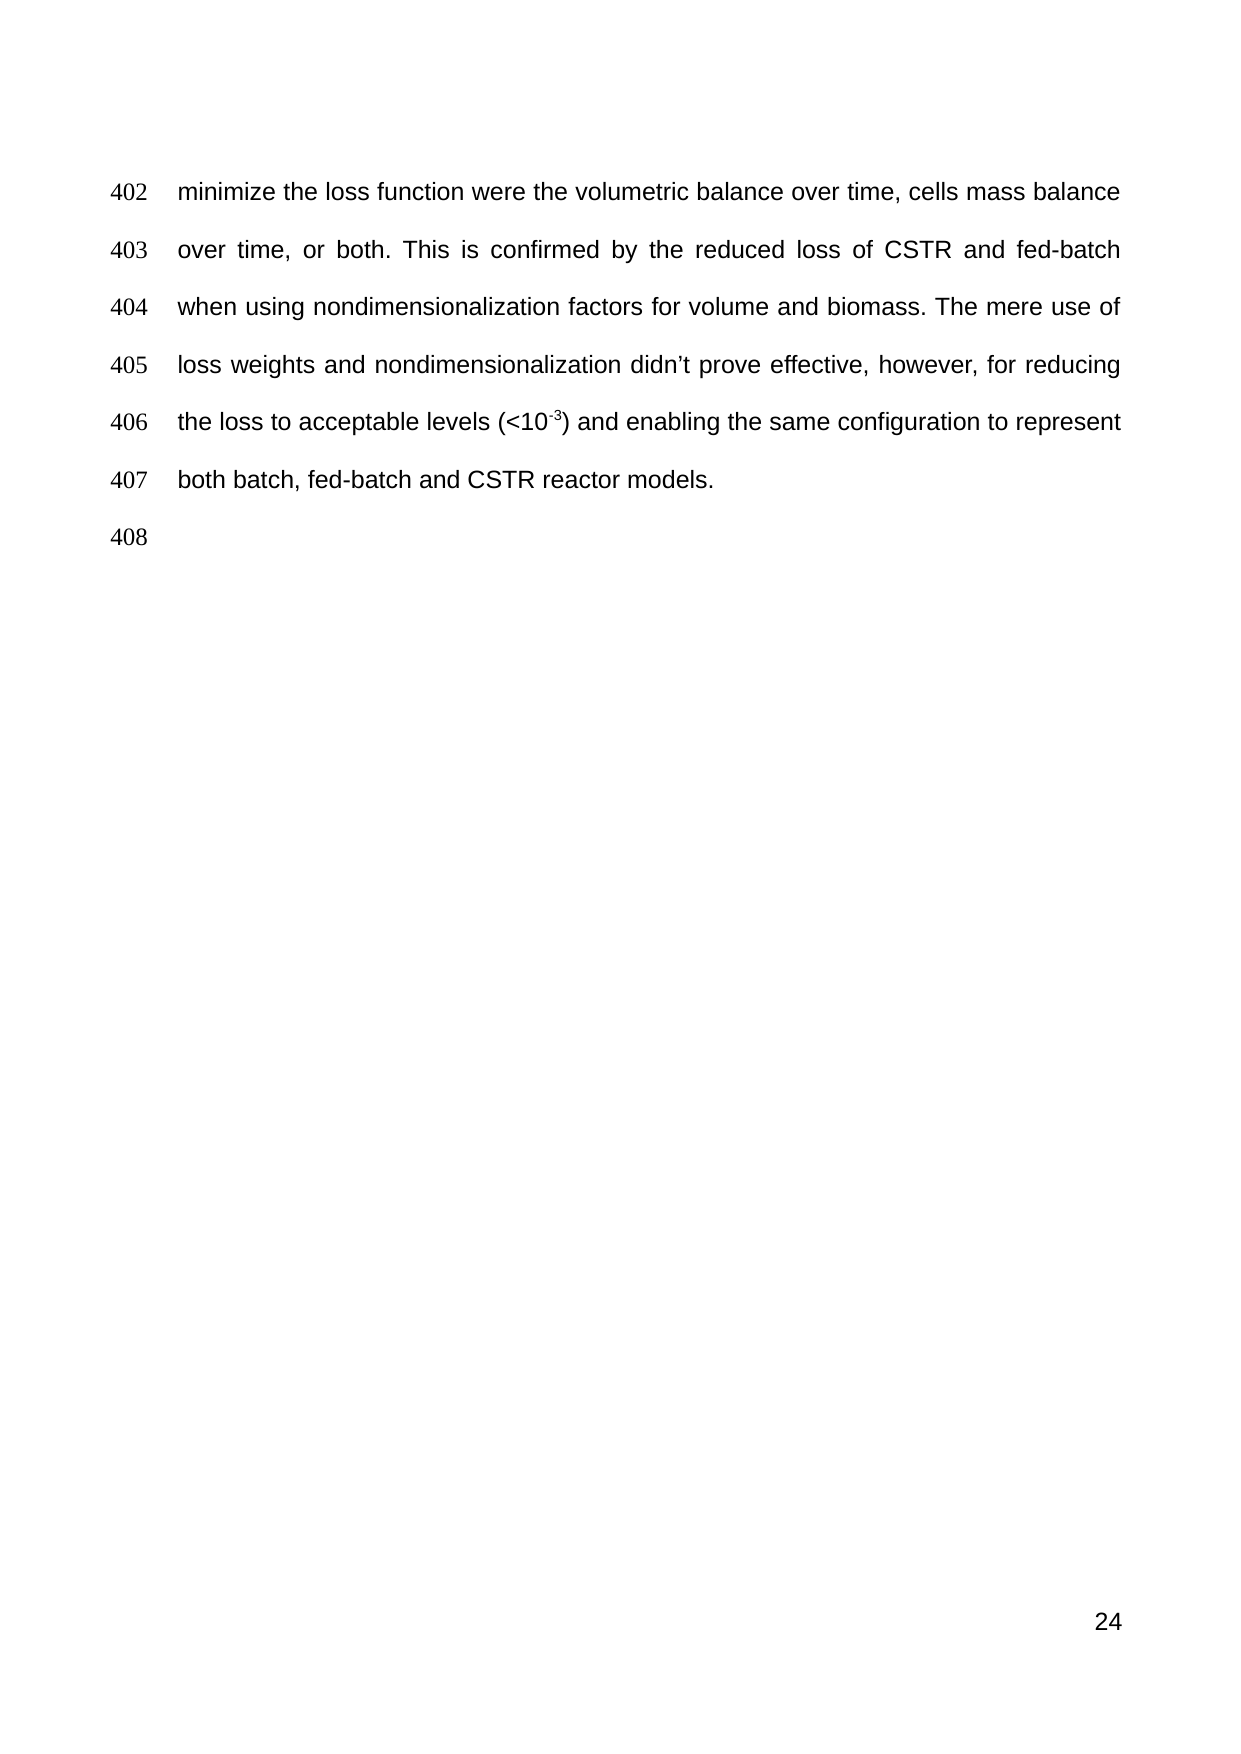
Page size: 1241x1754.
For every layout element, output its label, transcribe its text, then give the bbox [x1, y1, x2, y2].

text minimize the loss function were the volumetric balance over time, cells mass balance over time, or both. This is confirmed by the reduced loss of CSTR and fed-batch when using nondimensionalization factors for volume and biomass. The mere use of loss weights and nondimensionalization didn’t prove effective, however, for reducing the loss to acceptable levels (<10-3) and enabling the same configuration to represent both batch, fed-batch and CSTR reactor models. [177, 177, 1122, 493]
